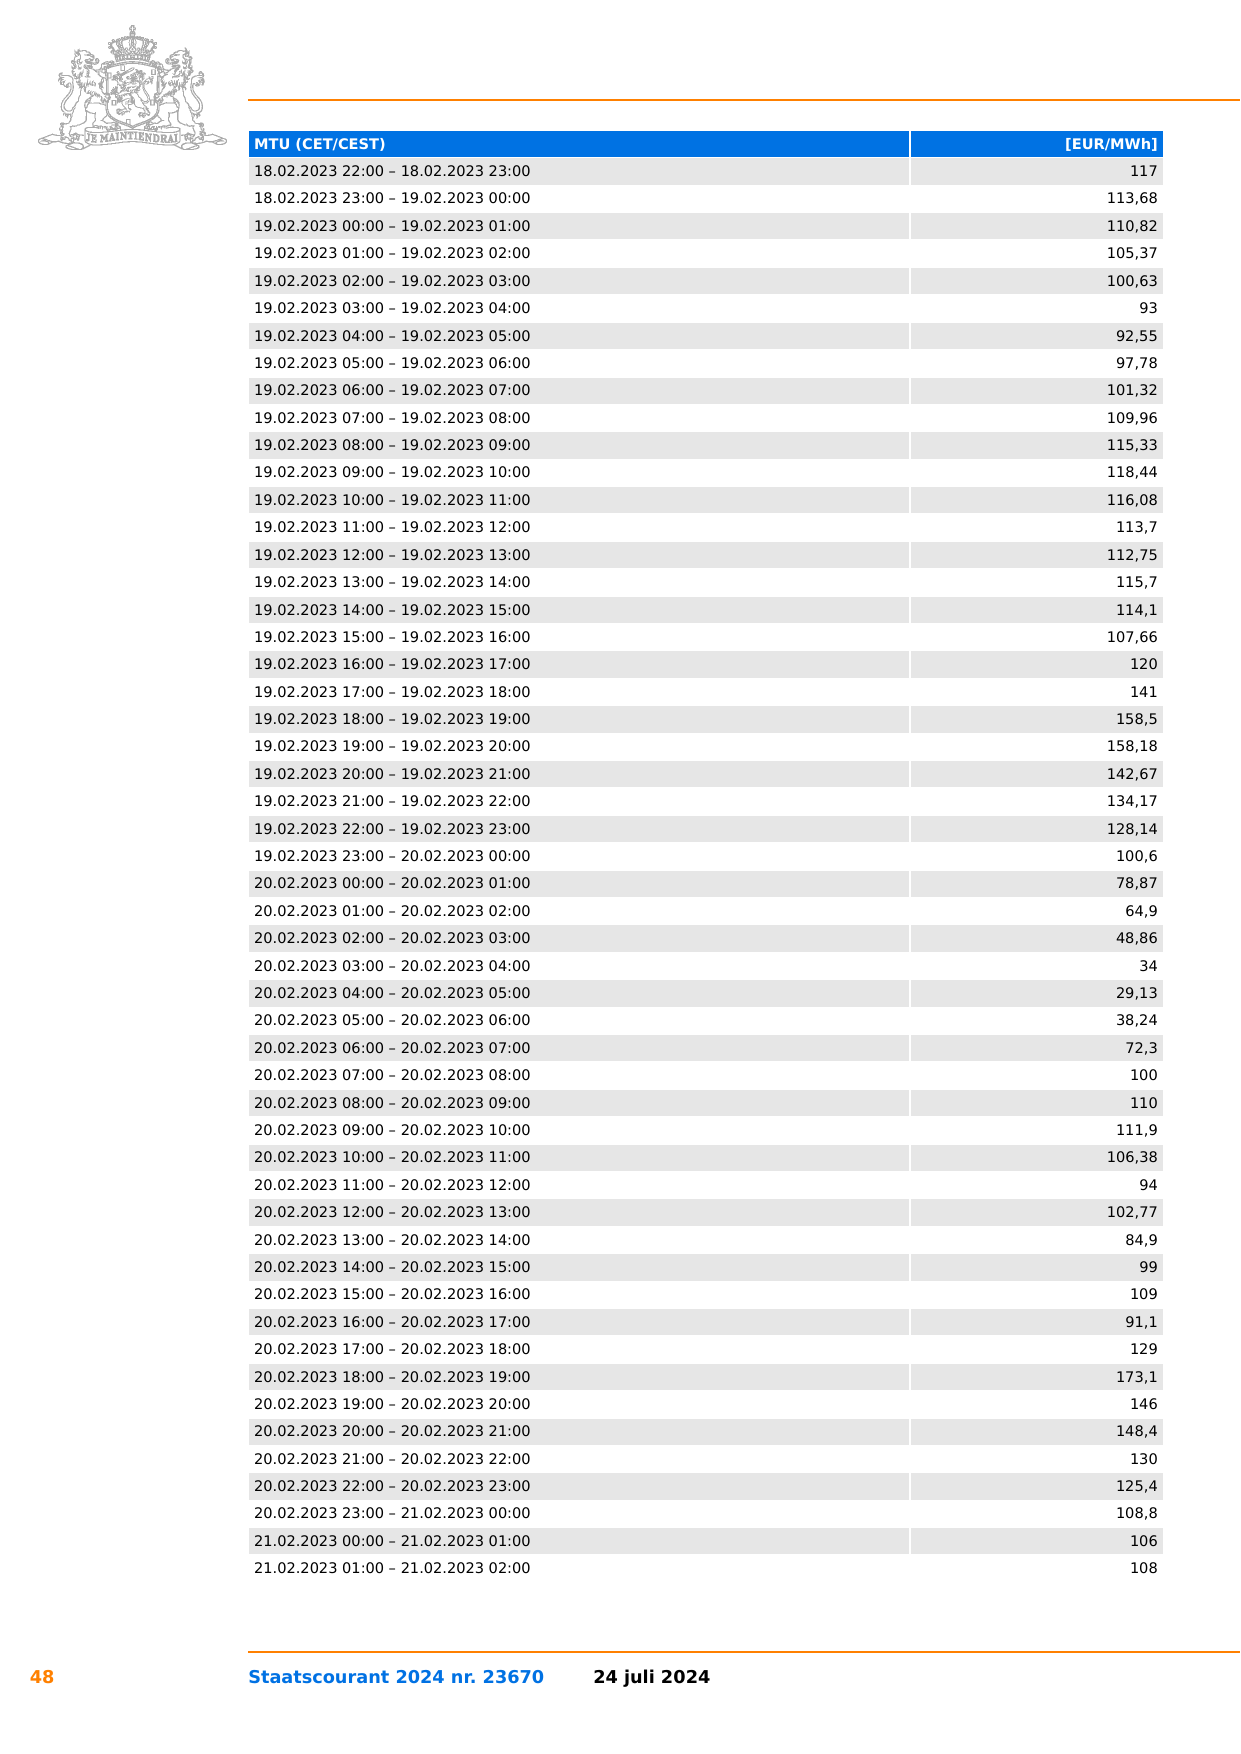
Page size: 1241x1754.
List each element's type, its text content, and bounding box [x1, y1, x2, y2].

table_cell 20.02.2023 07:00 – 20.02.2023 08:00 [249, 1063, 909, 1089]
table_cell 64,9 [911, 898, 1163, 924]
table_cell 19.02.2023 19:00 – 19.02.2023 20:00 [249, 734, 909, 760]
table_cell 102,77 [911, 1199, 1163, 1226]
table_cell 110 [911, 1090, 1163, 1116]
table_cell 19.02.2023 12:00 – 19.02.2023 13:00 [249, 542, 909, 568]
table_cell 19.02.2023 14:00 – 19.02.2023 15:00 [249, 597, 909, 623]
table_cell 19.02.2023 16:00 – 19.02.2023 17:00 [249, 651, 909, 678]
table_cell 34 [911, 953, 1163, 979]
table_cell 92,55 [911, 323, 1163, 349]
table_cell 18.02.2023 22:00 – 18.02.2023 23:00 [249, 158, 909, 185]
table_cell 146 [911, 1391, 1163, 1417]
table_cell 19.02.2023 13:00 – 19.02.2023 14:00 [249, 569, 909, 596]
table_cell 19.02.2023 06:00 – 19.02.2023 07:00 [249, 378, 909, 404]
table_cell 20.02.2023 04:00 – 20.02.2023 05:00 [249, 980, 909, 1007]
table_cell 19.02.2023 05:00 – 19.02.2023 06:00 [249, 350, 909, 376]
table_cell 19.02.2023 04:00 – 19.02.2023 05:00 [249, 323, 909, 349]
table_cell 19.02.2023 15:00 – 19.02.2023 16:00 [249, 624, 909, 650]
table_cell 109,96 [911, 405, 1163, 431]
table_cell 20.02.2023 20:00 – 20.02.2023 21:00 [249, 1419, 909, 1445]
table_cell 130 [911, 1446, 1163, 1472]
table_cell 106 [911, 1528, 1163, 1554]
table_cell 20.02.2023 15:00 – 20.02.2023 16:00 [249, 1282, 909, 1308]
table_cell 113,68 [911, 186, 1163, 212]
table_cell 128,14 [911, 816, 1163, 842]
table_cell 20.02.2023 12:00 – 20.02.2023 13:00 [249, 1199, 909, 1226]
table_cell 108,8 [911, 1501, 1163, 1527]
table_cell 112,75 [911, 542, 1163, 568]
table_cell 20.02.2023 19:00 – 20.02.2023 20:00 [249, 1391, 909, 1417]
table_cell 19.02.2023 09:00 – 19.02.2023 10:00 [249, 460, 909, 486]
table_cell 19.02.2023 20:00 – 19.02.2023 21:00 [249, 761, 909, 787]
table_cell 20.02.2023 17:00 – 20.02.2023 18:00 [249, 1336, 909, 1363]
table_cell 158,18 [911, 734, 1163, 760]
table_cell 93 [911, 295, 1163, 322]
table_cell 19.02.2023 00:00 – 19.02.2023 01:00 [249, 213, 909, 239]
table_cell 20.02.2023 02:00 – 20.02.2023 03:00 [249, 925, 909, 952]
table_cell 20.02.2023 03:00 – 20.02.2023 04:00 [249, 953, 909, 979]
table_cell 120 [911, 651, 1163, 678]
table_header [EUR/MWh] [911, 131, 1163, 157]
table_cell 20.02.2023 16:00 – 20.02.2023 17:00 [249, 1309, 909, 1335]
table_cell 20.02.2023 18:00 – 20.02.2023 19:00 [249, 1364, 909, 1390]
table_cell 91,1 [911, 1309, 1163, 1335]
table_cell 115,33 [911, 432, 1163, 459]
table_cell 106,38 [911, 1145, 1163, 1171]
table_cell 19.02.2023 10:00 – 19.02.2023 11:00 [249, 487, 909, 513]
table_cell 20.02.2023 00:00 – 20.02.2023 01:00 [249, 871, 909, 897]
table_cell 20.02.2023 23:00 – 21.02.2023 00:00 [249, 1501, 909, 1527]
table_cell 117 [911, 158, 1163, 185]
table_cell 115,7 [911, 569, 1163, 596]
table_cell 118,44 [911, 460, 1163, 486]
table_cell 125,4 [911, 1473, 1163, 1500]
table_cell 38,24 [911, 1008, 1163, 1034]
table_cell 141 [911, 679, 1163, 705]
table_cell 101,32 [911, 378, 1163, 404]
table_cell 20.02.2023 14:00 – 20.02.2023 15:00 [249, 1254, 909, 1281]
table_cell 100,6 [911, 843, 1163, 869]
table_cell 116,08 [911, 487, 1163, 513]
table_cell 19.02.2023 08:00 – 19.02.2023 09:00 [249, 432, 909, 459]
table_cell 173,1 [911, 1364, 1163, 1390]
table_cell 20.02.2023 01:00 – 20.02.2023 02:00 [249, 898, 909, 924]
table_cell 21.02.2023 01:00 – 21.02.2023 02:00 [249, 1556, 909, 1582]
table_header MTU (CET/CEST) [249, 131, 909, 157]
table_cell 19.02.2023 02:00 – 19.02.2023 03:00 [249, 268, 909, 294]
table_cell 20.02.2023 10:00 – 20.02.2023 11:00 [249, 1145, 909, 1171]
table_cell 19.02.2023 21:00 – 19.02.2023 22:00 [249, 789, 909, 815]
table_cell 142,67 [911, 761, 1163, 787]
table_cell 108 [911, 1556, 1163, 1582]
table_cell 100 [911, 1063, 1163, 1089]
table_cell 78,87 [911, 871, 1163, 897]
table_cell 97,78 [911, 350, 1163, 376]
table_cell 19.02.2023 22:00 – 19.02.2023 23:00 [249, 816, 909, 842]
table_cell 19.02.2023 17:00 – 19.02.2023 18:00 [249, 679, 909, 705]
table_cell 109 [911, 1282, 1163, 1308]
table_cell 94 [911, 1172, 1163, 1198]
table_cell 20.02.2023 06:00 – 20.02.2023 07:00 [249, 1035, 909, 1061]
table_cell 19.02.2023 23:00 – 20.02.2023 00:00 [249, 843, 909, 869]
table_cell 19.02.2023 03:00 – 19.02.2023 04:00 [249, 295, 909, 322]
table_cell 20.02.2023 22:00 – 20.02.2023 23:00 [249, 1473, 909, 1500]
table_cell 20.02.2023 05:00 – 20.02.2023 06:00 [249, 1008, 909, 1034]
table_cell 105,37 [911, 241, 1163, 267]
table_cell 29,13 [911, 980, 1163, 1007]
table_cell 134,17 [911, 789, 1163, 815]
table_cell 20.02.2023 13:00 – 20.02.2023 14:00 [249, 1227, 909, 1253]
table_cell 21.02.2023 00:00 – 21.02.2023 01:00 [249, 1528, 909, 1554]
table_cell 99 [911, 1254, 1163, 1281]
table_cell 114,1 [911, 597, 1163, 623]
table_cell 19.02.2023 07:00 – 19.02.2023 08:00 [249, 405, 909, 431]
table_cell 48,86 [911, 925, 1163, 952]
table_cell 20.02.2023 21:00 – 20.02.2023 22:00 [249, 1446, 909, 1472]
table_cell 19.02.2023 18:00 – 19.02.2023 19:00 [249, 706, 909, 733]
table_cell 72,3 [911, 1035, 1163, 1061]
table_cell 113,7 [911, 515, 1163, 541]
table_cell 158,5 [911, 706, 1163, 733]
table_cell 19.02.2023 01:00 – 19.02.2023 02:00 [249, 241, 909, 267]
table_cell 129 [911, 1336, 1163, 1363]
table_cell 18.02.2023 23:00 – 19.02.2023 00:00 [249, 186, 909, 212]
picture [38, 25, 227, 150]
table_cell 110,82 [911, 213, 1163, 239]
table_cell 19.02.2023 11:00 – 19.02.2023 12:00 [249, 515, 909, 541]
table_cell 84,9 [911, 1227, 1163, 1253]
table_cell 107,66 [911, 624, 1163, 650]
table_cell 20.02.2023 08:00 – 20.02.2023 09:00 [249, 1090, 909, 1116]
table_cell 20.02.2023 11:00 – 20.02.2023 12:00 [249, 1172, 909, 1198]
table_cell 111,9 [911, 1117, 1163, 1143]
table_cell 148,4 [911, 1419, 1163, 1445]
table_cell 20.02.2023 09:00 – 20.02.2023 10:00 [249, 1117, 909, 1143]
table_cell 100,63 [911, 268, 1163, 294]
